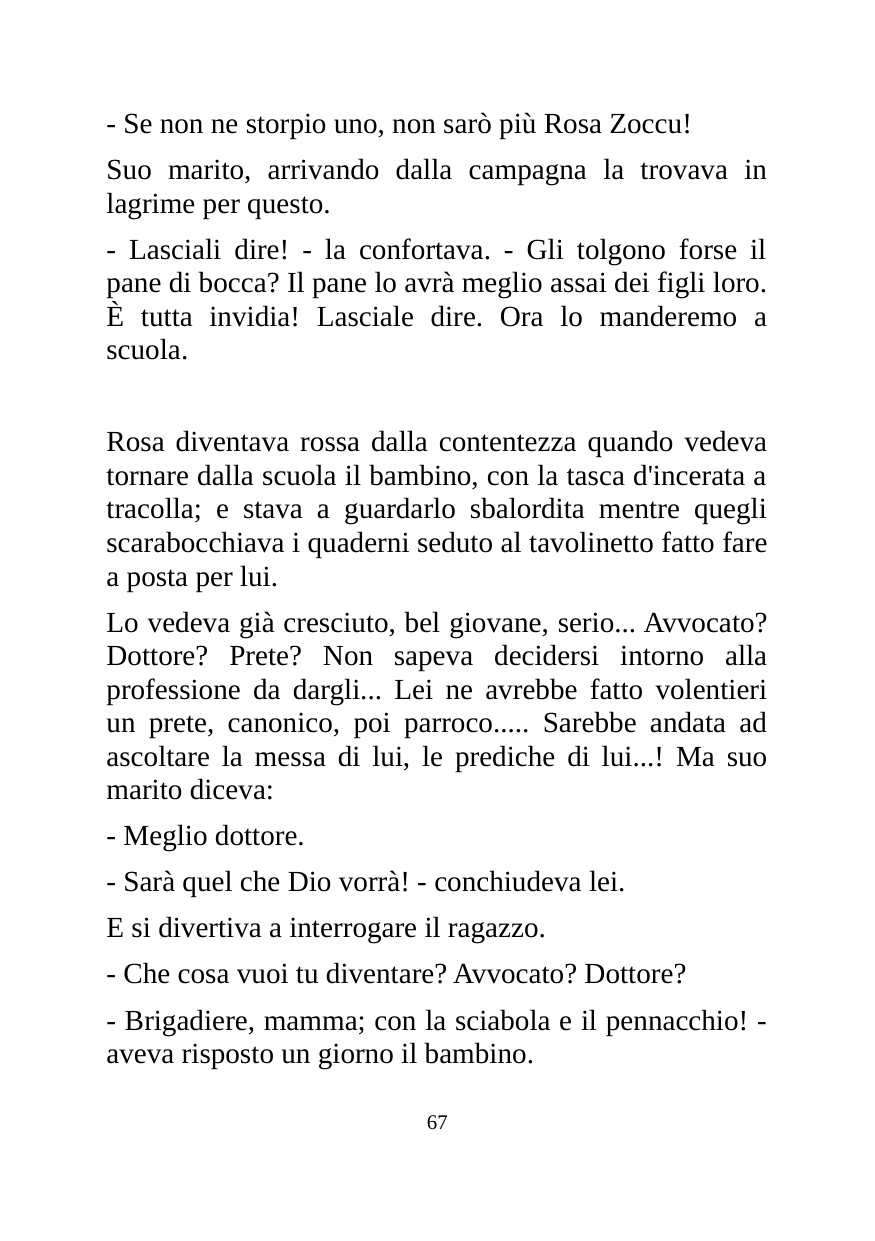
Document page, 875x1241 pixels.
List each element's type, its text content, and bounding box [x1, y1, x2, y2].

text Rosa diventava rossa dalla contentezza quando vedeva tornare dalla scuola il bambino, con la tasca d'incerata a tracolla; e stava a guardarlo sbalordita mentre quegli scarabocchiava i quaderni seduto al tavolinetto fatto fare a posta per lui. [106, 424, 768, 592]
text - Che cosa vuoi tu diventare? Avvocato? Dottore? [106, 957, 768, 990]
text - Se non ne storpio uno, non sarò più Rosa Zoccu! [106, 106, 768, 140]
text - Brigadiere, mamma; con la sciabola e il pennacchio! - aveva risposto un giorno il bambino. [106, 1003, 768, 1070]
text E si divertiva a interrogare il ragazzo. [106, 911, 768, 944]
text - Sarà quel che Dio vorrà! - conchiudeva lei. [106, 864, 768, 898]
text - Lasciali dire! - la confortava. - Gli tolgono forse il pane di bocca? Il pane lo avrà meglio assai dei figli loro. È tutta invidia! Lasciale dire. Ora lo manderemo a scuola. [106, 232, 768, 366]
text - Meglio dottore. [106, 818, 768, 852]
text Lo vedeva già cresciuto, bel giovane, serio... Avvocato? Dottore? Prete? Non sapeva decidersi intorno alla professione da dargli... Lei ne avrebbe fatto volentieri un prete, canonico, poi parroco..... Sarebbe andata ad ascoltare la messa di lui, le prediche di lui...! Ma suo marito diceva: [106, 605, 768, 806]
text Suo marito, arrivando dalla campagna la trovava in lagrime per questo. [106, 152, 768, 219]
